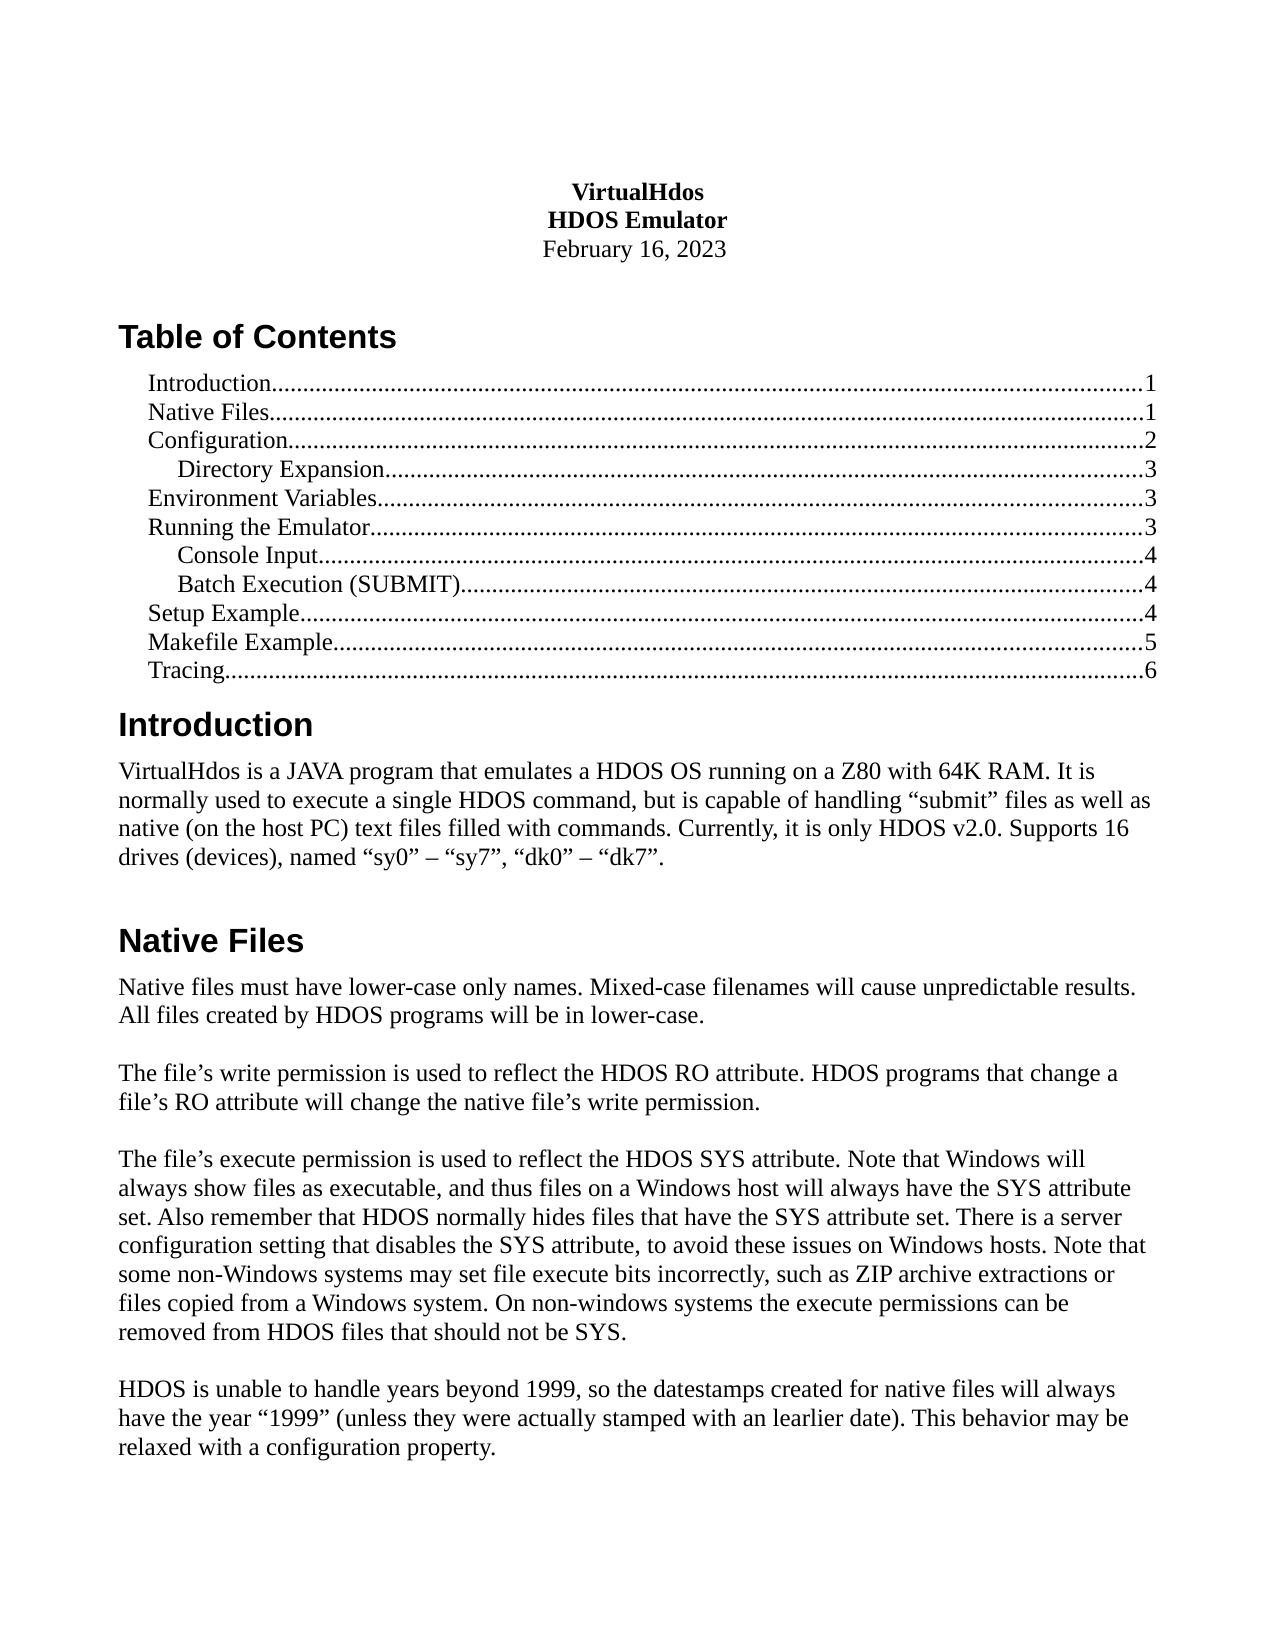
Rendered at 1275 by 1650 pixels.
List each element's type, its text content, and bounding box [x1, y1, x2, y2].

text Configuration 2 [148, 425, 1157, 454]
text Native Files 1 [148, 397, 1157, 425]
text The file’s execute permission is used to reflect the HDOS SYS attribute. Note that Windows will always show files as executable, and thus files on a Windows host will always have the SYS attribute set. Also remember that HDOS normally hides files that have the SYS attribute set. There is a server configuration setting that disables the SYS attribute, to avoid these issues on Windows hosts. Note that some non-Windows systems may set file execute bits incorrectly, such as ZIP archive extractions or files copied from a Windows system. On non-windows systems the execute permissions can be removed from HDOS files that should not be SYS. [118, 1144, 1157, 1346]
text The file’s write permission is used to reflect the HDOS RO attribute. HDOS programs that change a file’s RO attribute will change the native file’s write permission. [118, 1058, 1157, 1116]
text Environment Variables 3 [148, 483, 1157, 512]
text Batch Execution (SUBMIT) 4 [177, 569, 1157, 598]
text Makefile Example 5 [148, 627, 1157, 655]
text Console Input 4 [177, 540, 1157, 569]
text HDOS is unable to handle years beyond 1999, so the datestamps created for native files will always have the year “1999” (unless they were actually stamped with an learlier date). This behavior may be relaxed with a configuration property. [118, 1374, 1157, 1461]
text Setup Example 4 [148, 598, 1157, 627]
text Running the Emulator 3 [148, 512, 1157, 540]
text February 16, 2023 [118, 234, 1157, 263]
subtitle Introduction [118, 705, 1157, 743]
text Directory Expansion 3 [177, 454, 1157, 483]
subtitle Table of Contents [118, 317, 1157, 355]
text Introduction 1 [148, 368, 1157, 397]
text Tracing 6 [148, 655, 1157, 684]
text VirtualHdos is a JAVA program that emulates a HDOS OS running on a Z80 with 64K RAM. It is normally used to execute a single HDOS command, but is capable of handling “submit” files as well as native (on the host PC) text files filled with commands. Currently, it is only HDOS v2.0. Supports 16 drives (devices), named “sy0” – “sy7”, “dk0” – “dk7”. [118, 756, 1157, 871]
text Native files must have lower-case only names. Mixed-case filenames will cause unpredictable results. All files created by HDOS programs will be in lower-case. [118, 972, 1157, 1029]
subtitle Native Files [118, 921, 1157, 959]
text VirtualHdos [118, 177, 1157, 206]
text HDOS Emulator [118, 206, 1157, 234]
